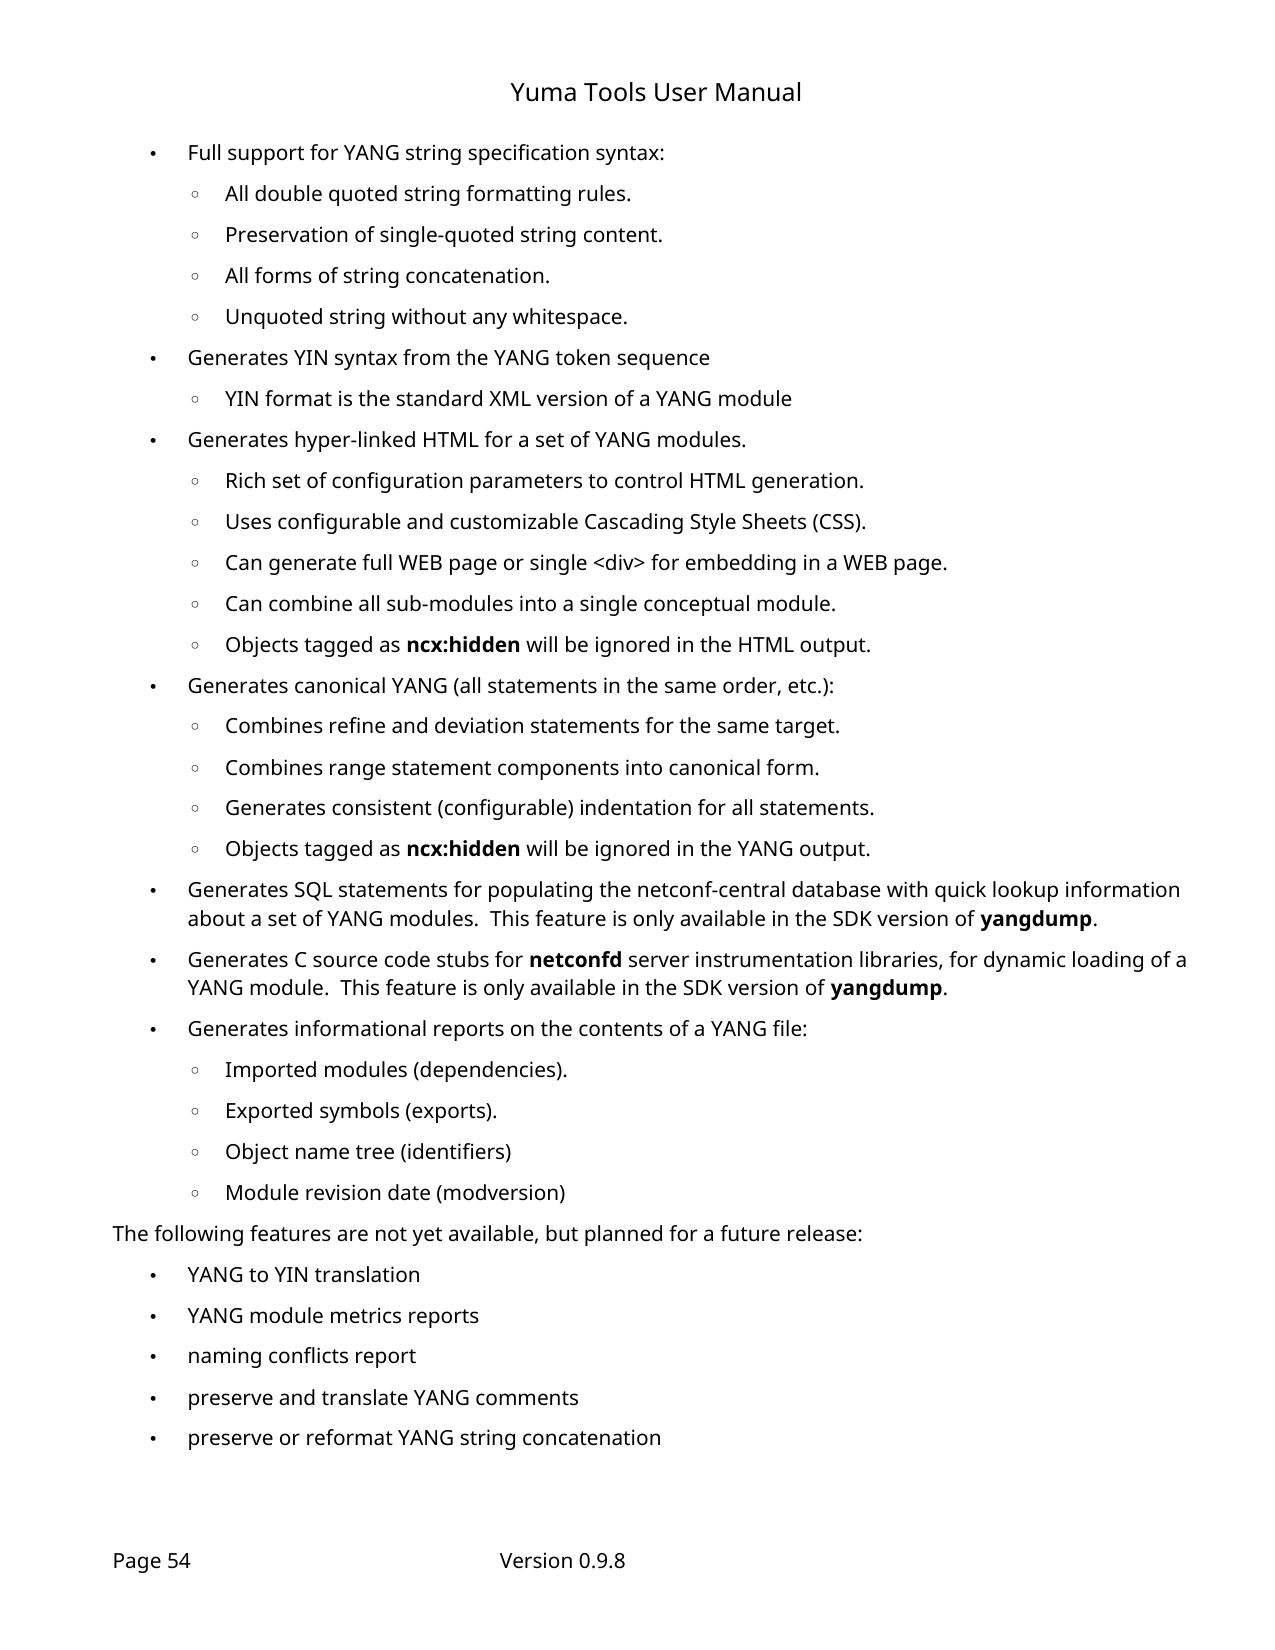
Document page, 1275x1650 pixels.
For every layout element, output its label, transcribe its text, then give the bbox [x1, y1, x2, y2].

list Generates consistent (configurable) indentation for all statements. [187, 793, 1200, 822]
list Module revision date (modversion) [187, 1178, 1200, 1206]
list Preservation of single-quoted string content. [187, 220, 1200, 249]
list Imported modules (dependencies). [187, 1055, 1200, 1083]
list Generates canonical YANG (all statements in the same order, etc.): [150, 671, 1200, 699]
list Generates YIN syntax from the YANG token sequence [150, 343, 1200, 372]
list preserve and translate YANG comments [150, 1383, 1200, 1411]
list preserve or reformat YANG string concatenation [150, 1423, 1200, 1452]
list Combines refine and deviation statements for the same target. [187, 712, 1200, 740]
list Objects tagged as ncx:hidden will be ignored in the HTML output. [187, 630, 1200, 658]
list Can generate full WEB page or single <div> for embedding in a WEB page. [187, 548, 1200, 576]
list Generates C source code stubs for netconfd server instrumentation libraries, for dynamic loading of a YANG module. This feature is only available in the SDK version of yangdump. [150, 945, 1200, 1002]
list Full support for YANG string specification syntax: [150, 138, 1200, 167]
list Unquoted string without any whitespace. [187, 302, 1200, 331]
list naming conflicts report [150, 1342, 1200, 1370]
list Combines range statement components into canonical form. [187, 753, 1200, 781]
list All double quoted string formatting rules. [187, 179, 1200, 208]
list YANG to YIN translation [150, 1260, 1200, 1288]
list Generates hyper-linked HTML for a set of YANG modules. [150, 425, 1200, 453]
list YIN format is the standard XML version of a YANG module [187, 384, 1200, 413]
list All forms of string concatenation. [187, 261, 1200, 290]
text The following features are not yet available, but planned for a future release: [112, 1219, 1200, 1247]
list Object name tree (identifiers) [187, 1137, 1200, 1165]
list Uses configurable and customizable Cascading Style Sheets (CSS). [187, 507, 1200, 535]
list Generates SQL statements for populating the netconf-central database with quick lookup information about a set of YANG modules. This feature is only available in the SDK version of yangdump. [150, 875, 1200, 932]
list YANG module metrics reports [150, 1301, 1200, 1329]
list Can combine all sub-modules into a single conceptual module. [187, 589, 1200, 617]
list Exported symbols (exports). [187, 1096, 1200, 1124]
list Objects tagged as ncx:hidden will be ignored in the YANG output. [187, 834, 1200, 863]
list Rich set of configuration parameters to control HTML generation. [187, 466, 1200, 494]
list Generates informational reports on the contents of a YANG file: [150, 1014, 1200, 1043]
